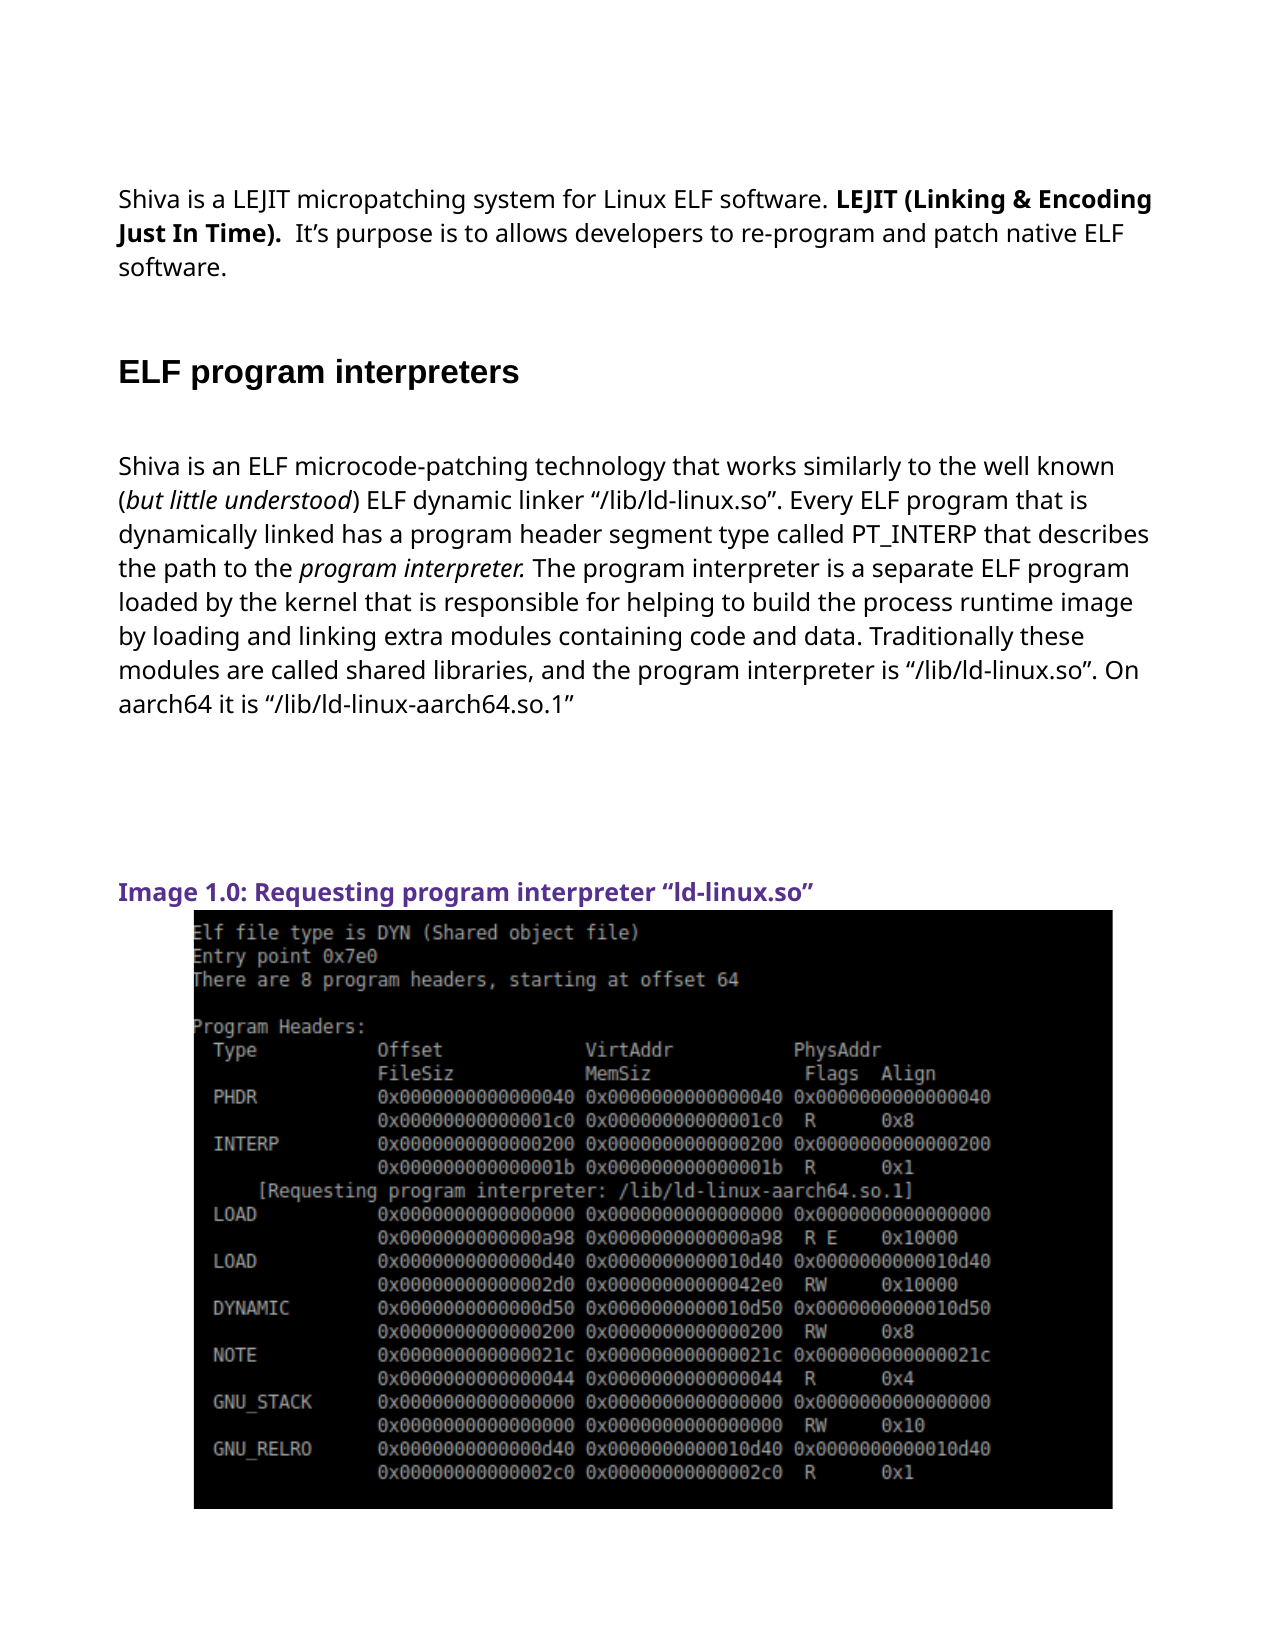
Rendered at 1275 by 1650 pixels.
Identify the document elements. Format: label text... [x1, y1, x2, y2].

picture [193, 910, 1113, 1509]
text Image 1.0: Requesting program interpreter “ld-linux.so” [118, 874, 1157, 908]
text Shiva is an ELF microcode-patching technology that works similarly to the well known (but little understood) ELF dynamic linker “/lib/ld-linux.so”. Every ELF program that is dynamically linked has a program header segment type called PT_INTERP that describes the path to the program interpreter. The program interpreter is a separate ELF program loaded by the kernel that is responsible for helping to build the process runtime image by loading and linking extra modules containing code and data. Traditionally these modules are called shared libraries, and the program interpreter is “/lib/ld-linux.so”. On aarch64 it is “/lib/ld-linux-aarch64.so.1” [118, 449, 1157, 721]
subtitle ELF program interpreters [118, 352, 1157, 391]
text Shiva is a LEJIT micropatching system for Linux ELF software. LEJIT (Linking & Encoding Just In Time). It’s purpose is to allows developers to re-program and patch native ELF software. [118, 182, 1157, 284]
